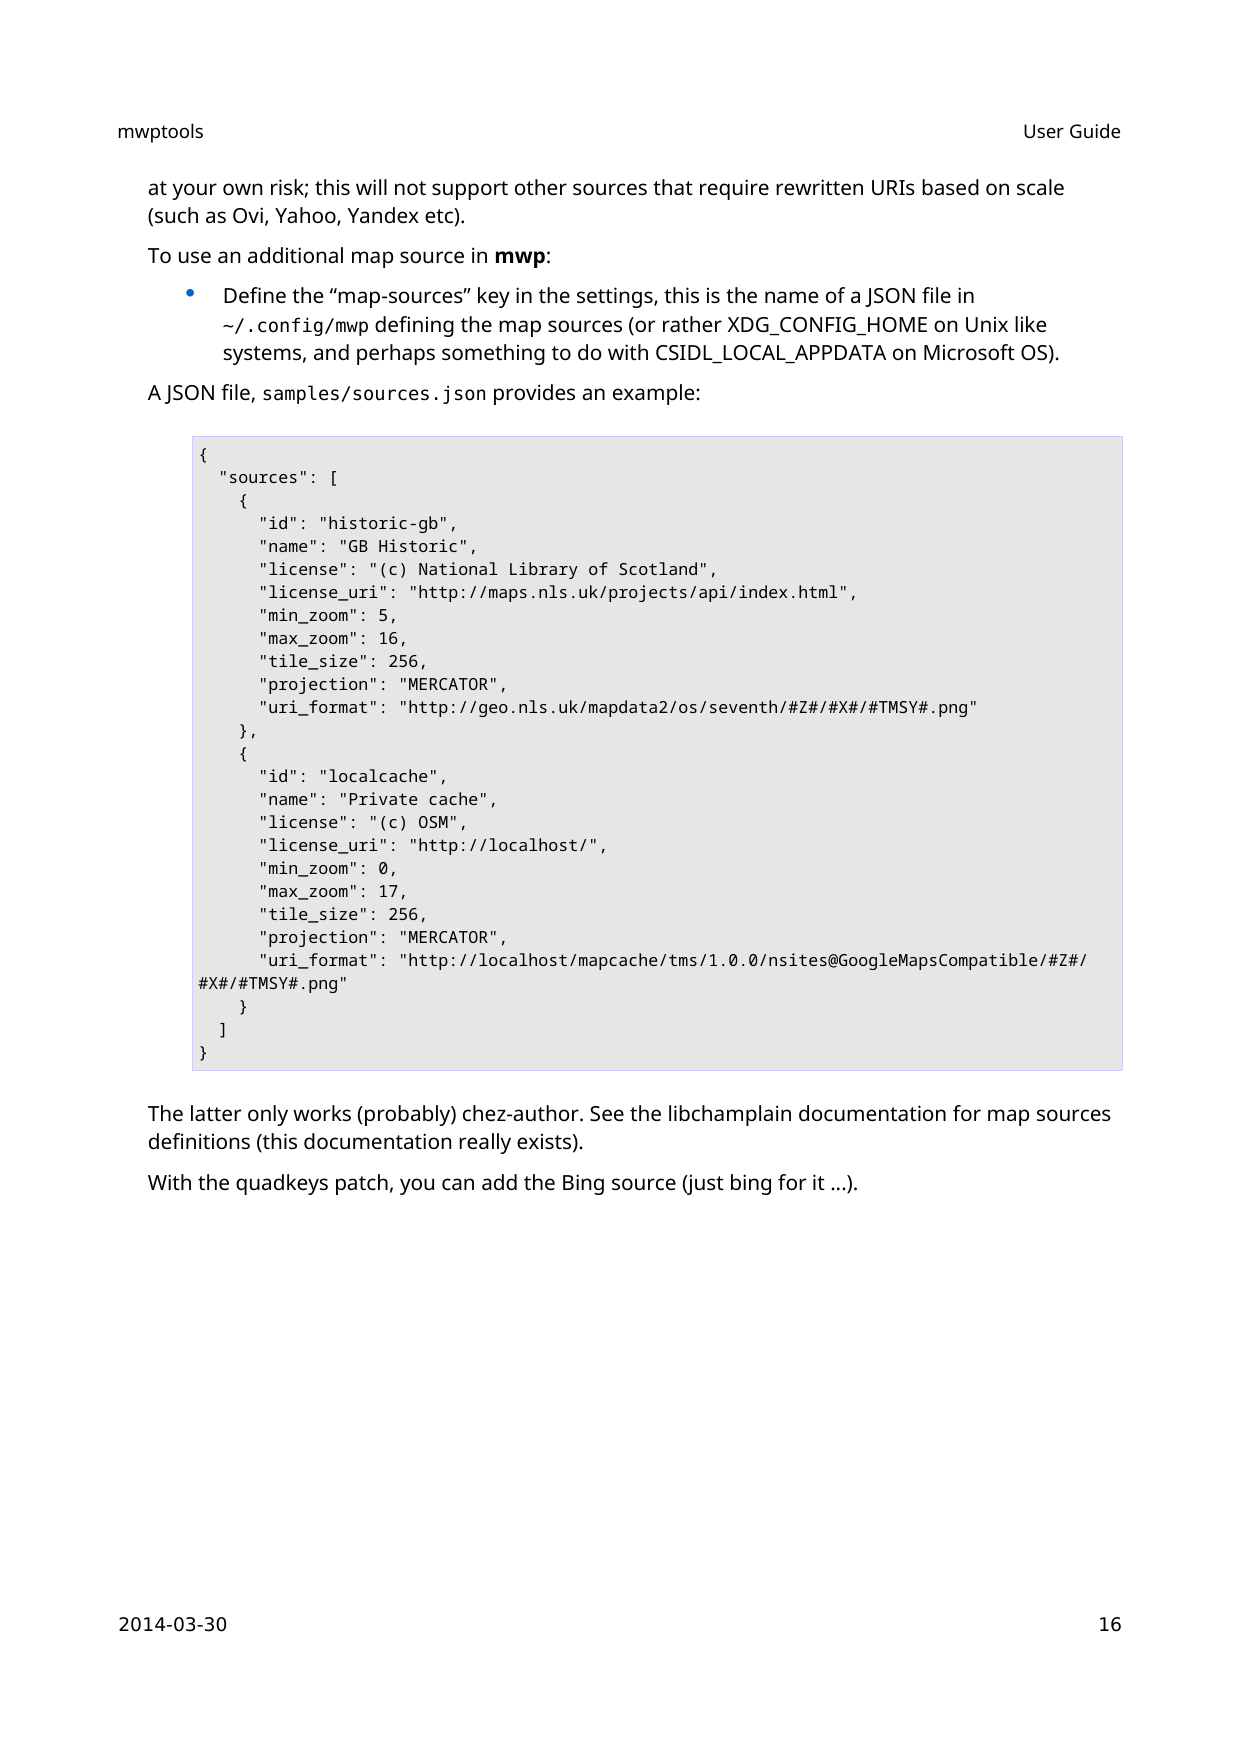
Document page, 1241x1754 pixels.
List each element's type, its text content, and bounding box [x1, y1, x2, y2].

text { [193, 482, 1122, 505]
text "license_uri": "http://maps.nls.uk/projects/api/index.html", [193, 574, 1122, 597]
text "license": "(c) OSM", [193, 804, 1122, 827]
text "tile_size": 256, [193, 897, 1122, 919]
text ] [193, 1012, 1122, 1035]
text { [193, 437, 1122, 459]
text "min_zoom": 5, [193, 597, 1122, 620]
text } [193, 1035, 1122, 1070]
text "projection": "MERCATOR", [193, 919, 1122, 943]
text }, [193, 712, 1122, 735]
text } [193, 989, 1122, 1012]
text "sources": [ [193, 459, 1122, 482]
text "max_zoom": 16, [193, 620, 1122, 643]
text at your own risk; this will not support other sources that require rewritten URIs based on scale (such as Ovi, Yahoo, Yandex etc). [148, 173, 1122, 229]
list Define the “map-sources” key in the settings, this is the name of a JSON file in ~/.config/mwp defining the map sources (or rather XDG_CONFIG_HOME on Unix like systems, and perhaps something to do with CSIDL_LOCAL_APPDATA on Microsoft OS). [185, 282, 1122, 367]
text "tile_size": 256, [193, 643, 1122, 666]
text With the quadkeys patch, you can add the Bing source (just bing for it ...). [148, 1168, 1122, 1196]
text "name": "GB Historic", [193, 528, 1122, 551]
text "license_uri": "http://localhost/", [193, 827, 1122, 851]
text "uri_format": "http://geo.nls.uk/mapdata2/os/seventh/#Z#/#X#/#TMSY#.png" [193, 689, 1122, 712]
text "projection": "MERCATOR", [193, 666, 1122, 689]
text The latter only works (probably) chez-author. See the libchamplain documentation for map sources definitions (this documentation really exists). [148, 1099, 1122, 1156]
text { [193, 735, 1122, 758]
text "id": "historic-gb", [193, 505, 1122, 528]
text "uri_format": "http://localhost/mapcache/tms/1.0.0/nsites@GoogleMapsCompatible/#Z#/#X#/#TMSY#.png" [193, 943, 1122, 989]
text "max_zoom": 17, [193, 873, 1122, 897]
text "license": "(c) National Library of Scotland", [193, 551, 1122, 574]
text "id": "localcache", [193, 758, 1122, 781]
text To use an additional map source in mwp: [148, 241, 1122, 270]
text "min_zoom": 0, [193, 851, 1122, 873]
text A JSON file, samples/sources.json provides an example: [148, 378, 1122, 407]
text "name": "Private cache", [193, 781, 1122, 804]
